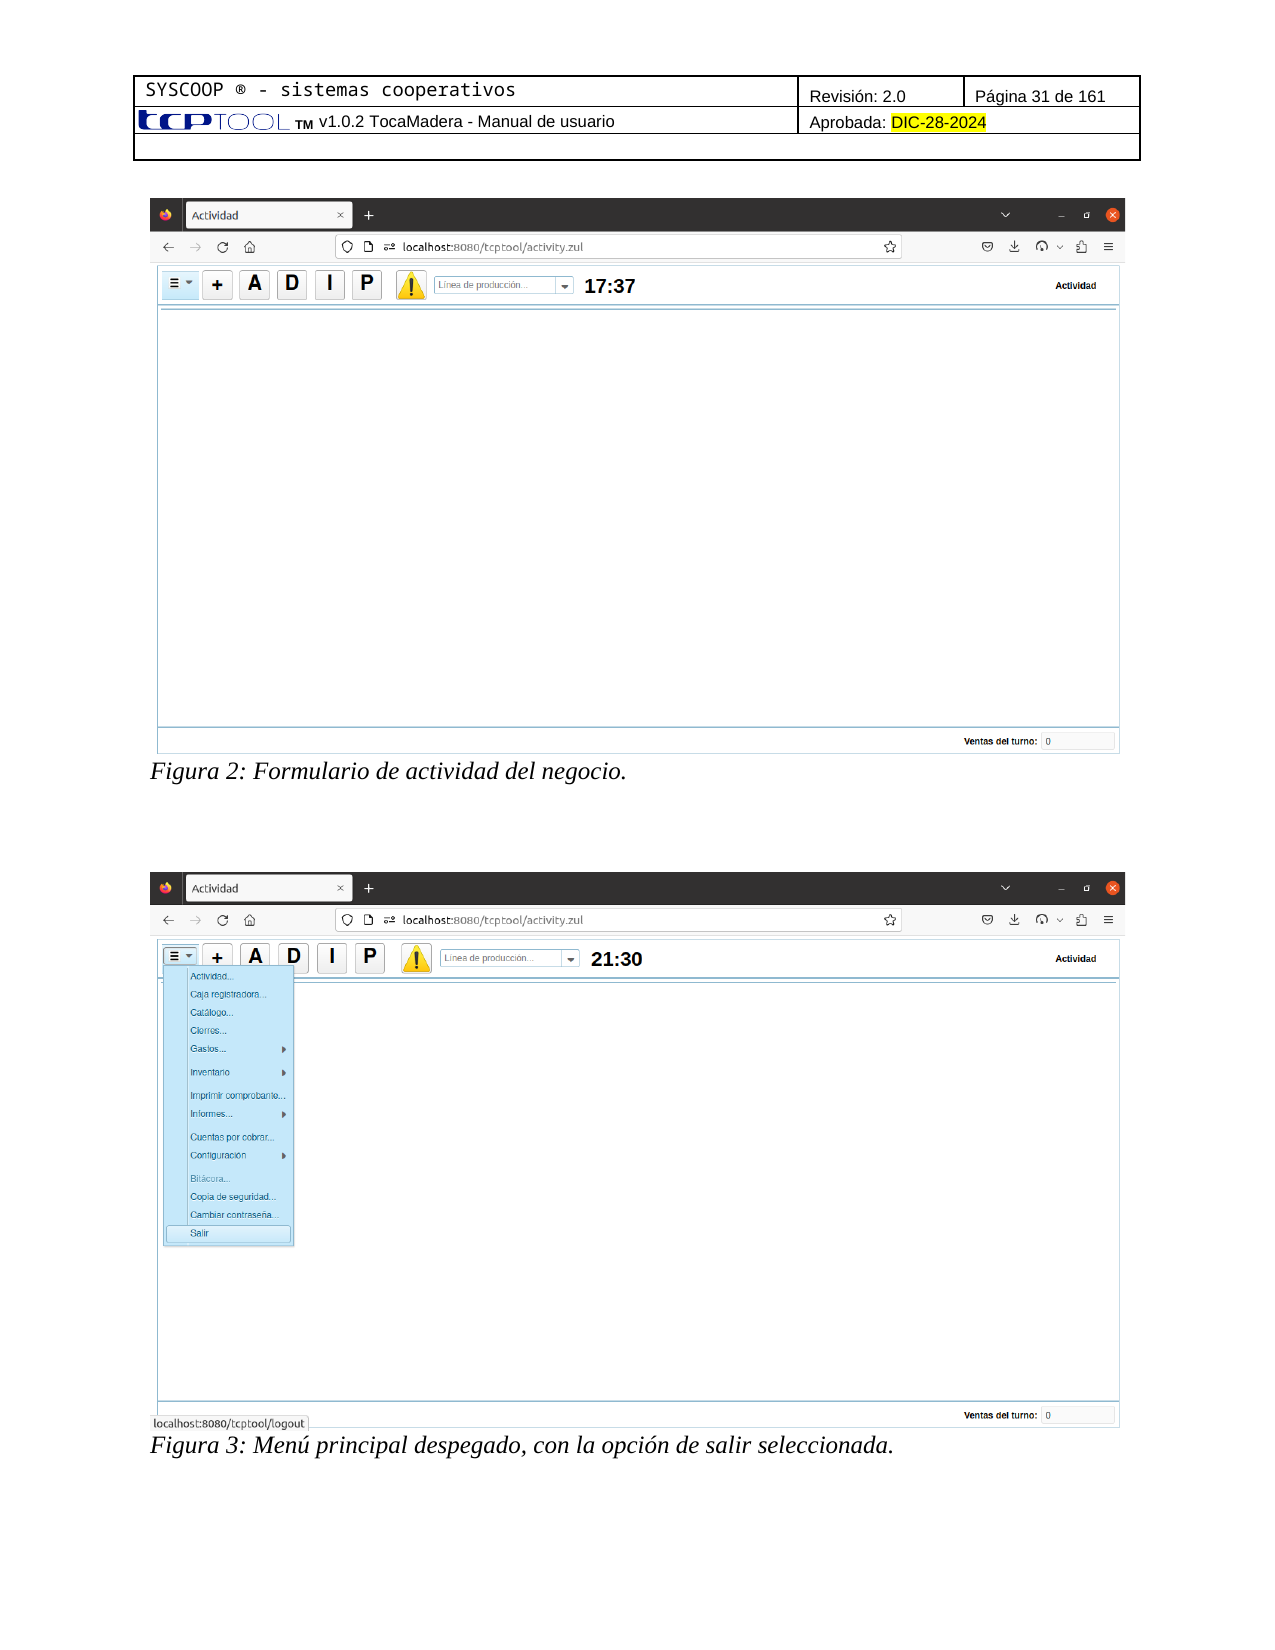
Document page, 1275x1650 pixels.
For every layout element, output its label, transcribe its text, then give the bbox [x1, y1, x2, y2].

picture [138, 110, 290, 130]
picture [150, 872, 1125, 1431]
text Figura 2: Formulario de actividad del negocio. [150, 757, 1125, 785]
text Figura 3: Menú principal despegado, con la opción de salir seleccionada. [150, 1431, 1125, 1459]
picture [150, 198, 1125, 757]
